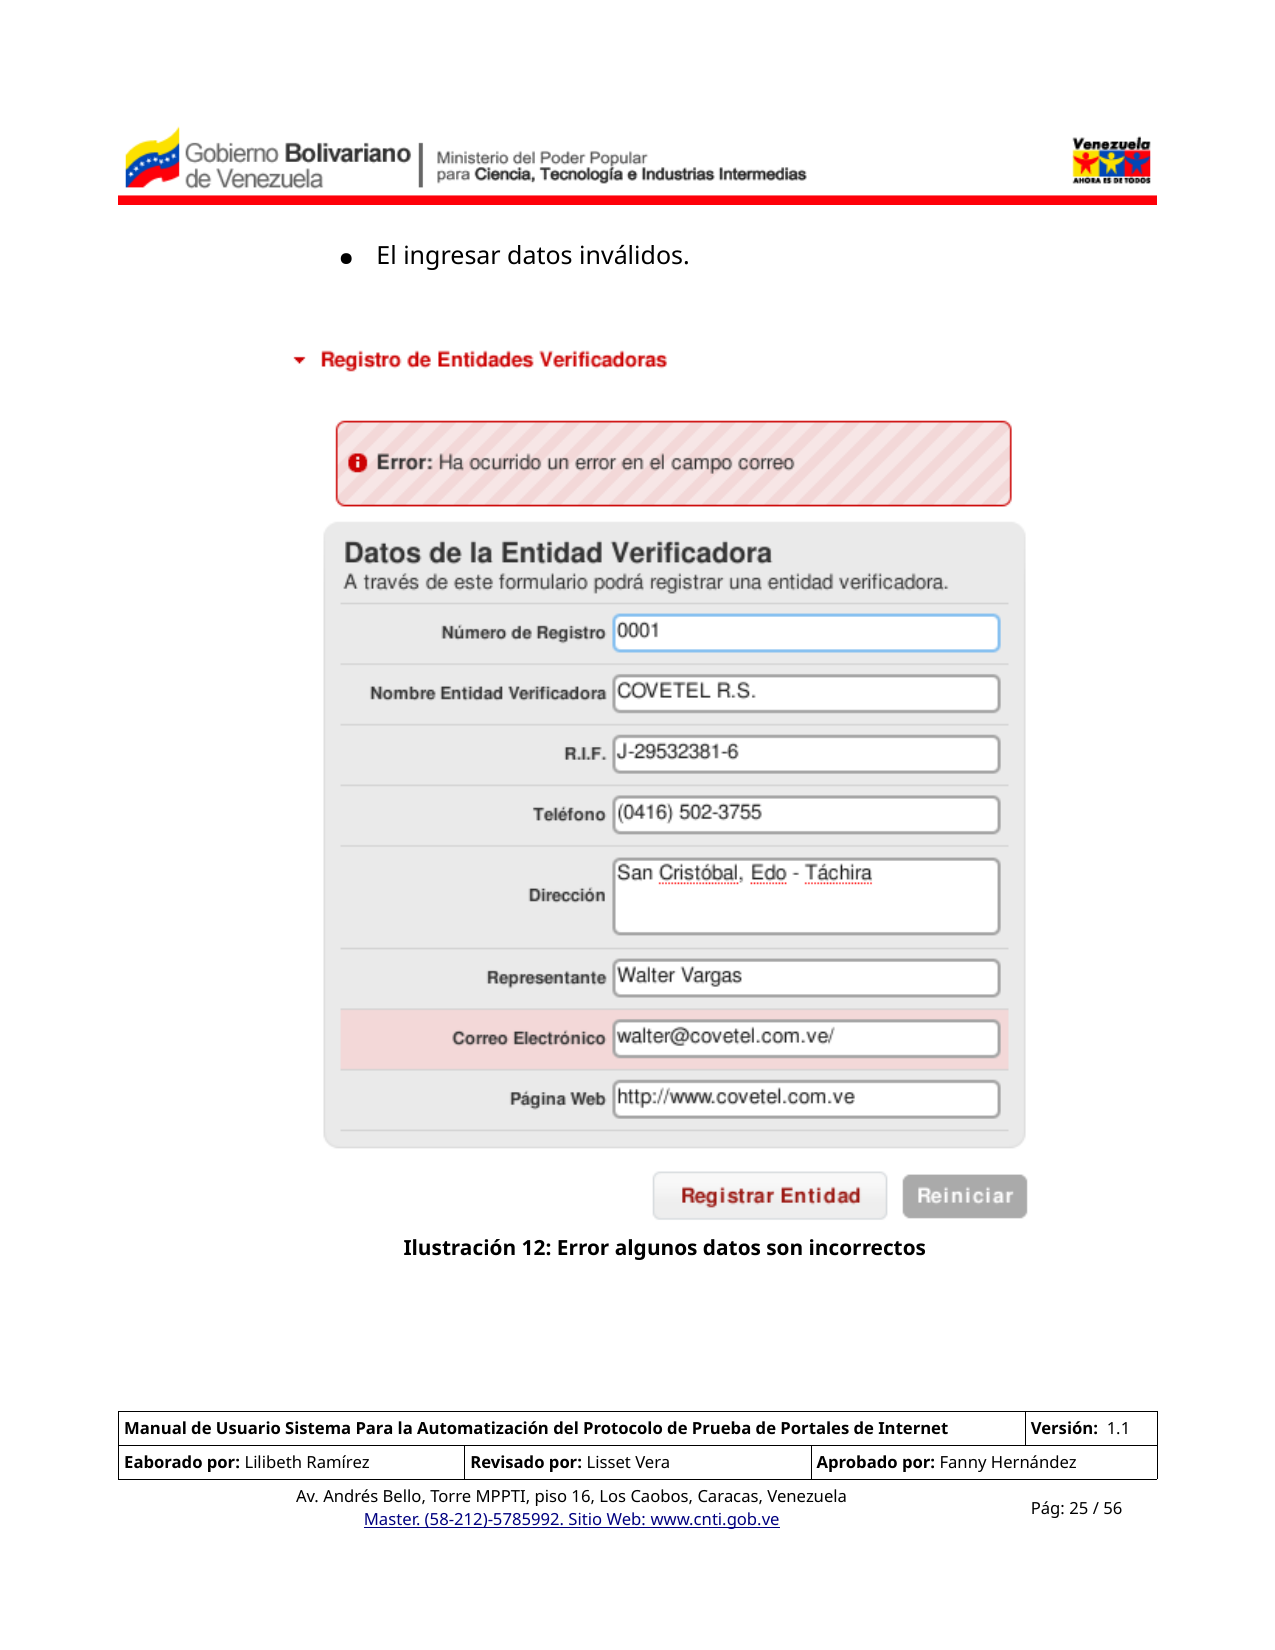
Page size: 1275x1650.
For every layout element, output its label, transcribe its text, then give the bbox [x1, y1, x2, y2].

list El ingresar datos inválidos. [339, 238, 1098, 272]
text Ilustración 12: Error algunos datos son incorrectos [277, 335, 1052, 1262]
picture [118, 119, 1157, 205]
picture [285, 346, 1046, 1234]
